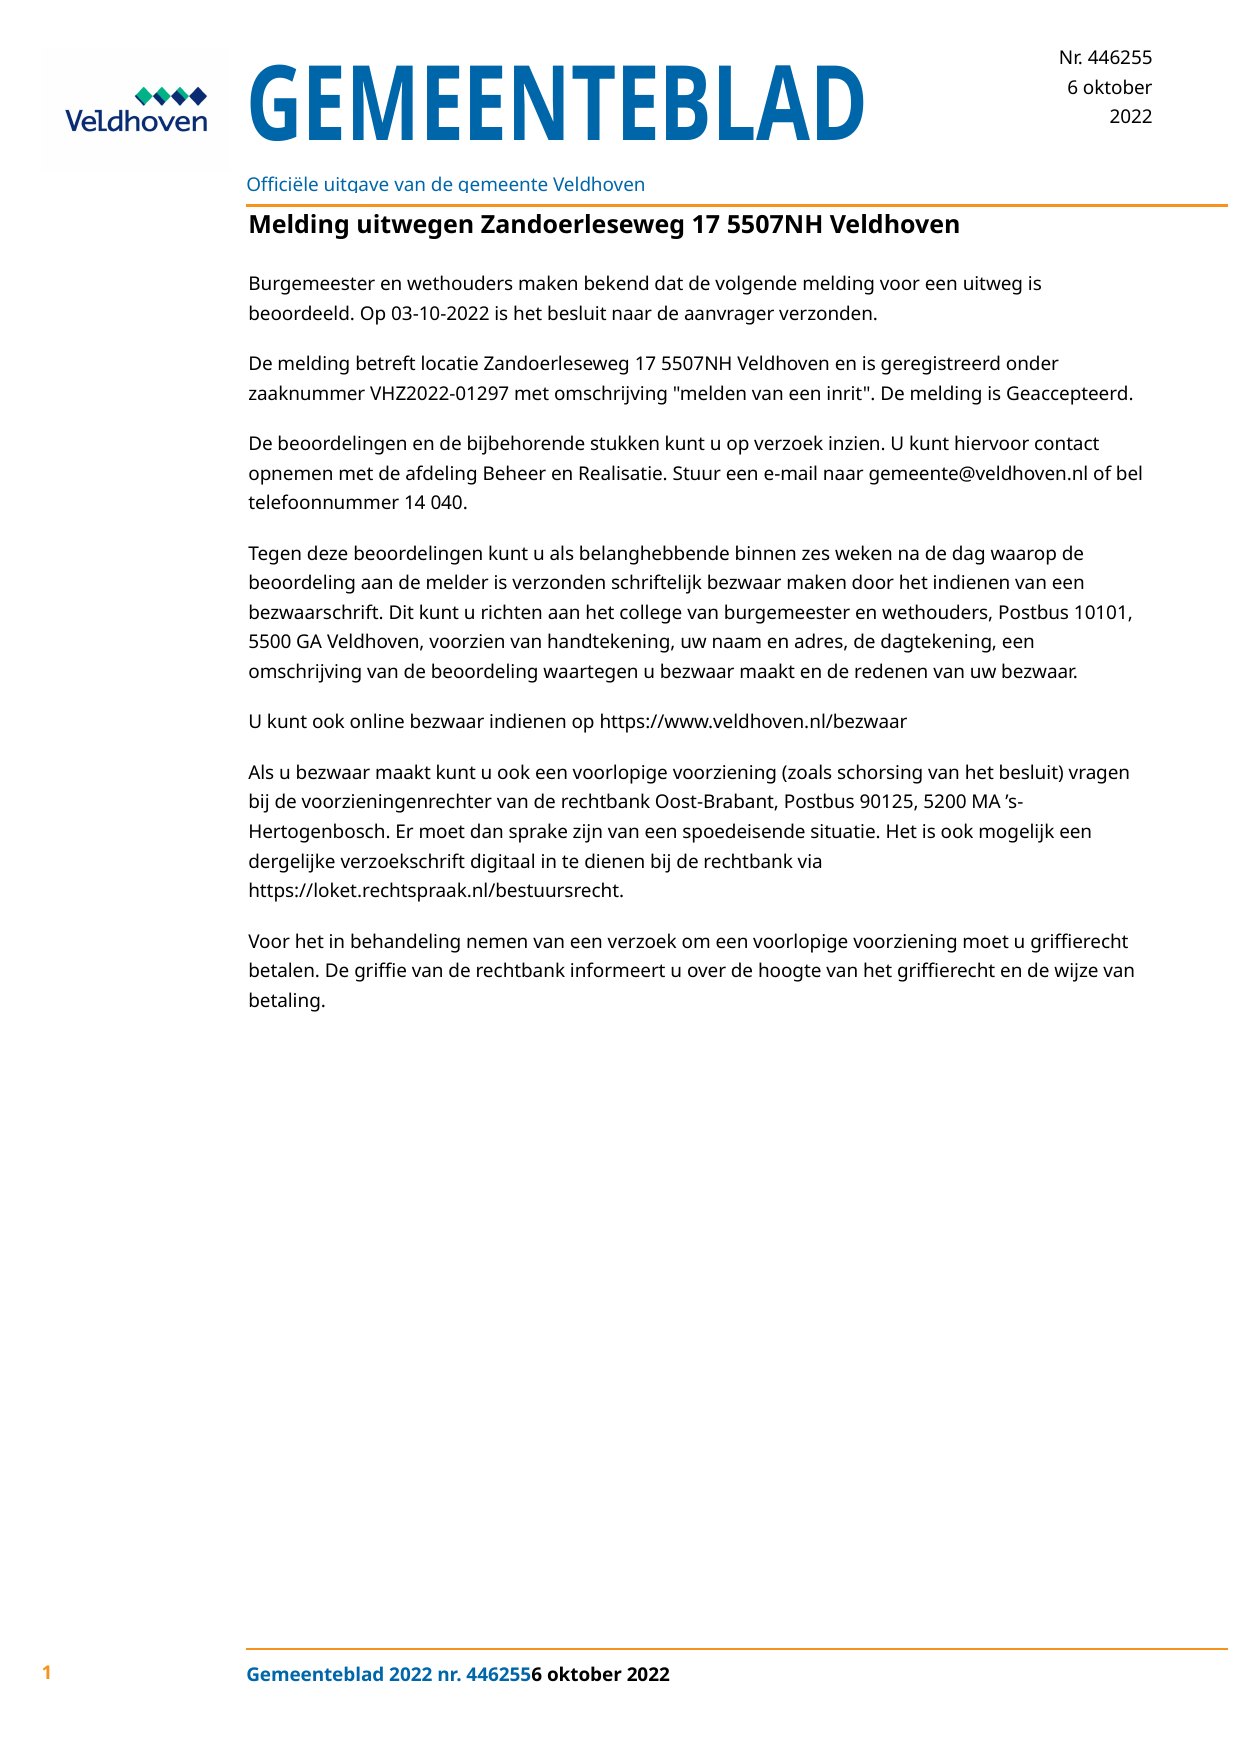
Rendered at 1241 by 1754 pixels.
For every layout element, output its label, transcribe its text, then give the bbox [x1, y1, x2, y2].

text Als u bezwaar maakt kunt u ook een voorlopige voorziening (zoals schorsing van het besluit) vragen bij de voorzieningenrechter van de rechtbank Oost-Brabant, Postbus 90125, 5200 MA ’s-Hertogenbosch. Er moet dan sprake zijn van een spoedeisende situatie. Het is ook mogelijk een dergelijke verzoekschrift digitaal in te dienen bij de rechtbank via https://loket.rechtspraak.nl/bestuursrecht. [248, 759, 1152, 903]
text U kunt ook online bezwaar indienen op https://www.veldhoven.nl/bezwaar [248, 709, 1152, 734]
text Burgemeester en wethouders maken bekend dat de volgende melding voor een uitweg is beoordeeld. Op 03-10-2022 is het besluit naar de aanvrager verzonden. [248, 270, 1152, 326]
text De melding betreft locatie Zandoerleseweg 17 5507NH Veldhoven en is geregistreerd onder zaaknummer VHZ2022-01297 met omschrijving "melden van een inrit". De melding is Geaccepteerd. [248, 350, 1152, 406]
text Voor het in behandeling nemen van een verzoek om een voorlopige voorziening moet u griffierecht betalen. De griffie van de rechtbank informeert u over de hoogte van het griffierecht en de wijze van betaling. [248, 928, 1152, 1013]
text Tegen deze beoordelingen kunt u als belanghebbende binnen zes weken na de dag waarop de beoordeling aan de melder is verzonden schriftelijk bezwaar maken door het indienen van een bezwaarschrift. Dit kunt u richten aan het college van burgemeester en wethouders, Postbus 10101, 5500 GA Veldhoven, voorzien van handtekening, uw naam en adres, de dagtekening, een omschrijving van de beoordeling waartegen u bezwaar maakt en de redenen van uw bezwaar. [248, 540, 1152, 684]
picture [41, 47, 231, 172]
text Melding uitwegen Zandoerleseweg 17 5507NH Veldhoven [248, 207, 1152, 241]
text De beoordelingen en de bijbehorende stukken kunt u op verzoek inzien. U kunt hiervoor contact opnemen met de afdeling Beheer en Realisatie. Stuur een e-mail naar gemeente@veldhoven.nl of bel telefoonnummer 14 040. [248, 430, 1152, 515]
